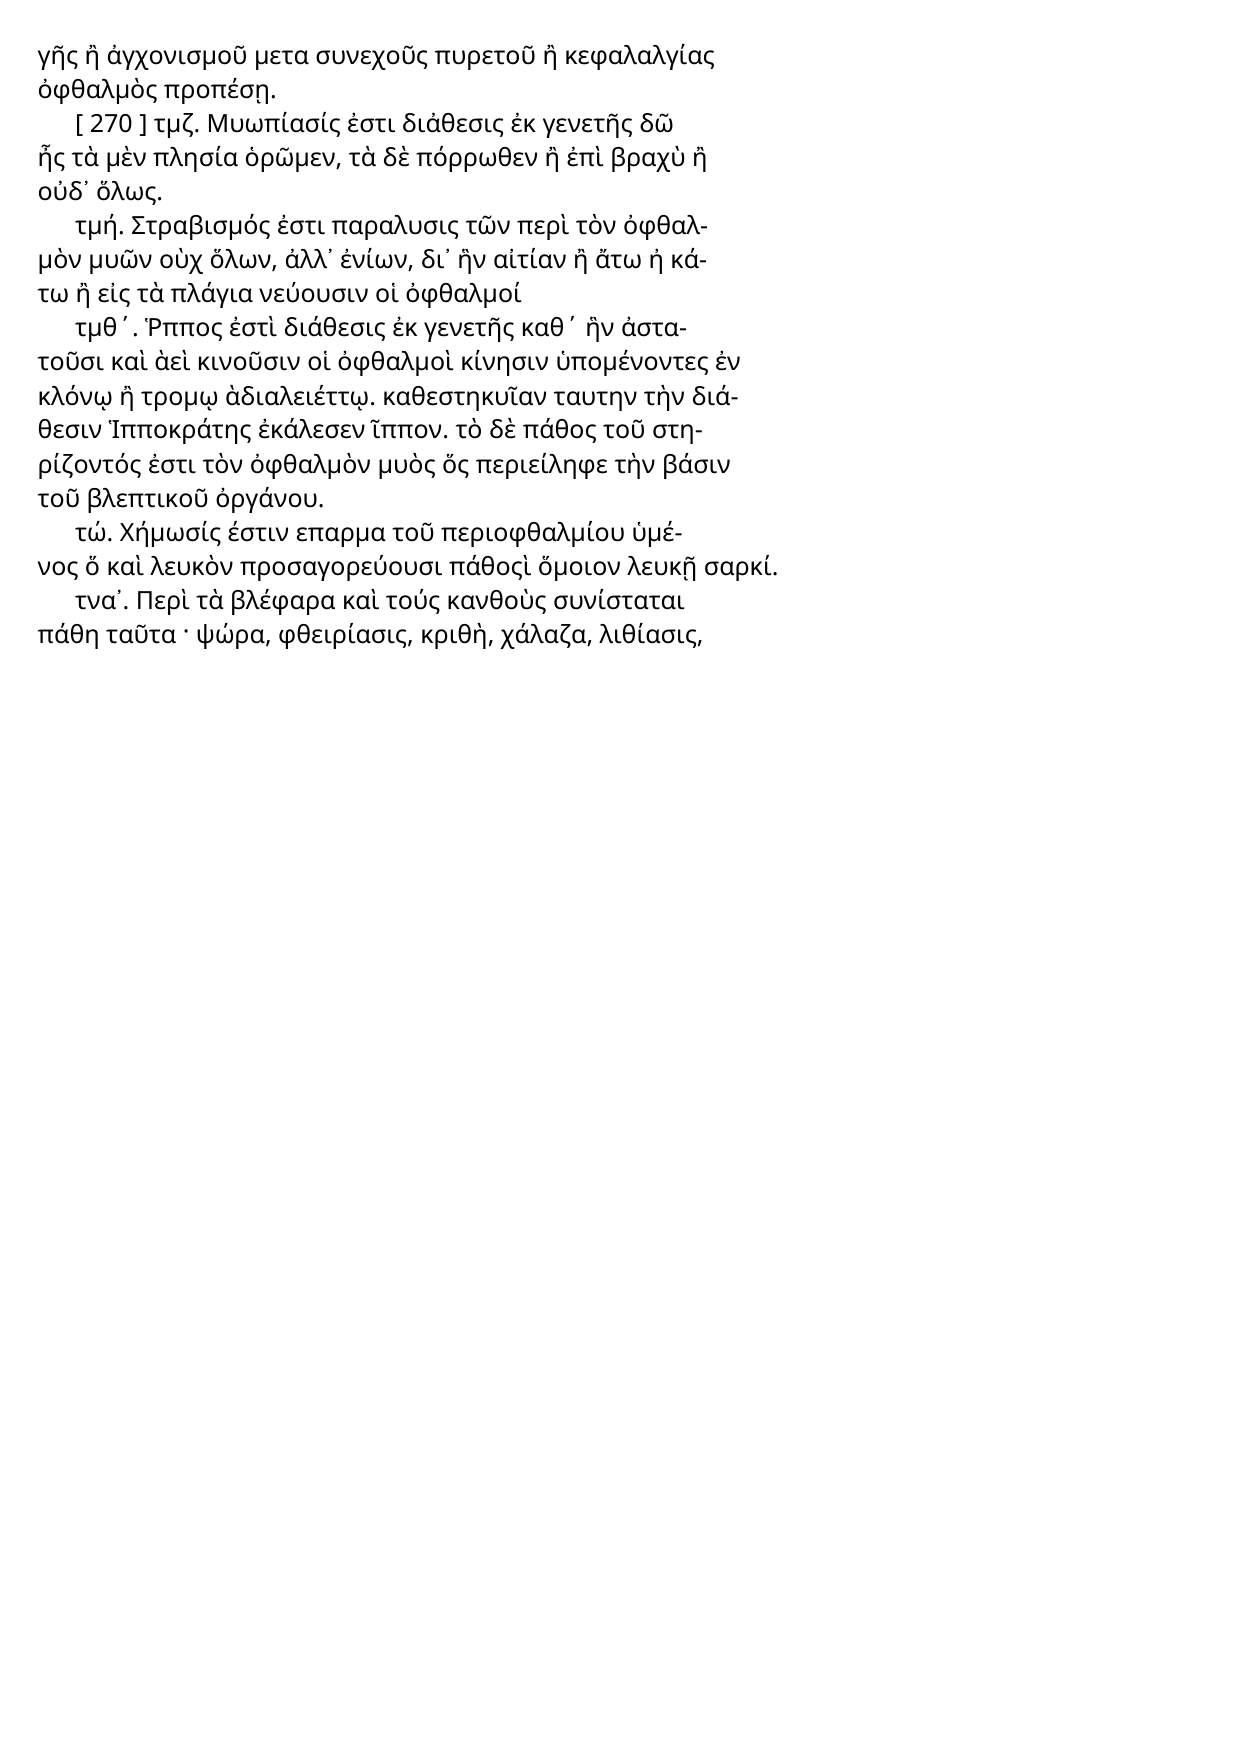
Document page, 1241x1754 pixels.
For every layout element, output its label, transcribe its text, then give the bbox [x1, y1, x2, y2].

text τμή. Στραβισμός ἐστι παραλυσις τῶν περὶ τὸν ὀφθαλ- μὸν μυῶν οὺχ ὅλων, ἀλλ᾽ ἐνίων, δι᾽ ἣν αἰτίαν ἢ ἄτω ἠ κά- τω ἢ εἰς τὰ πλάγια νεύουσιν οἱ ὀφθαλμοί [37, 208, 1203, 310]
text τνα᾽. Περὶ τὰ βλέφαρα καὶ τούς κανθοὺς συνίσταται πάθη ταῦτα · ψώρα, φθειρίασις, κριθὴ, χάλαζα, λιθίασις, [37, 582, 1203, 651]
text [ 270 ] τμζ. Μυωπίασίς ἐστι διἀθεσις ἐκ γενετῆς δῶ ἦς τὰ μὲν πλησία ὁρῶμεν, τὰ δὲ πόρρωθεν ἢ ἐπὶ βραχὺ ἢ οὐδ᾽ ὅλως. [37, 106, 1203, 208]
text γῆς ἢ ἀγχονισμοῦ μετα συνεχοῦς πυρετοῦ ἢ κεφαλαλγίας ὀφθαλμὸς προπέσῃ. [37, 37, 1203, 106]
text τώ. Χήμωσίς έστιν επαρμα τοῦ περιοφθαλμίου ὑμέ- νος ὅ καὶ λευκὸν προσαγορεύουσι πάθοςὶ ὅμοιον λευκῇ σαρκί. [37, 514, 1203, 582]
text τμθ΄. Ῥππος ἐστὶ διάθεσις ἐκ γενετῆς καθ΄ ἣν ἀστα- τοῦσι καὶ ὰεὶ κινοῦσιν οἱ ὀφθαλμοὶ κίνησιν ὑπομένοντες ἐν κλόνῳ ἢ τρομῳ ὰδιαλειέττῳ. καθεστηκυῖαν ταυτην τὴν διά- θεσιν Ἱπποκράτης ἐκάλεσεν ῖππον. τὸ δὲ πάθος τοῦ στη- ρίζοντός ἐστι τὸν ὀφθαλμὸν μυὸς ὅς περιείληφε τὴν βάσιν τοῦ βλεπτικοῦ ὀργάνου. [37, 310, 1203, 514]
